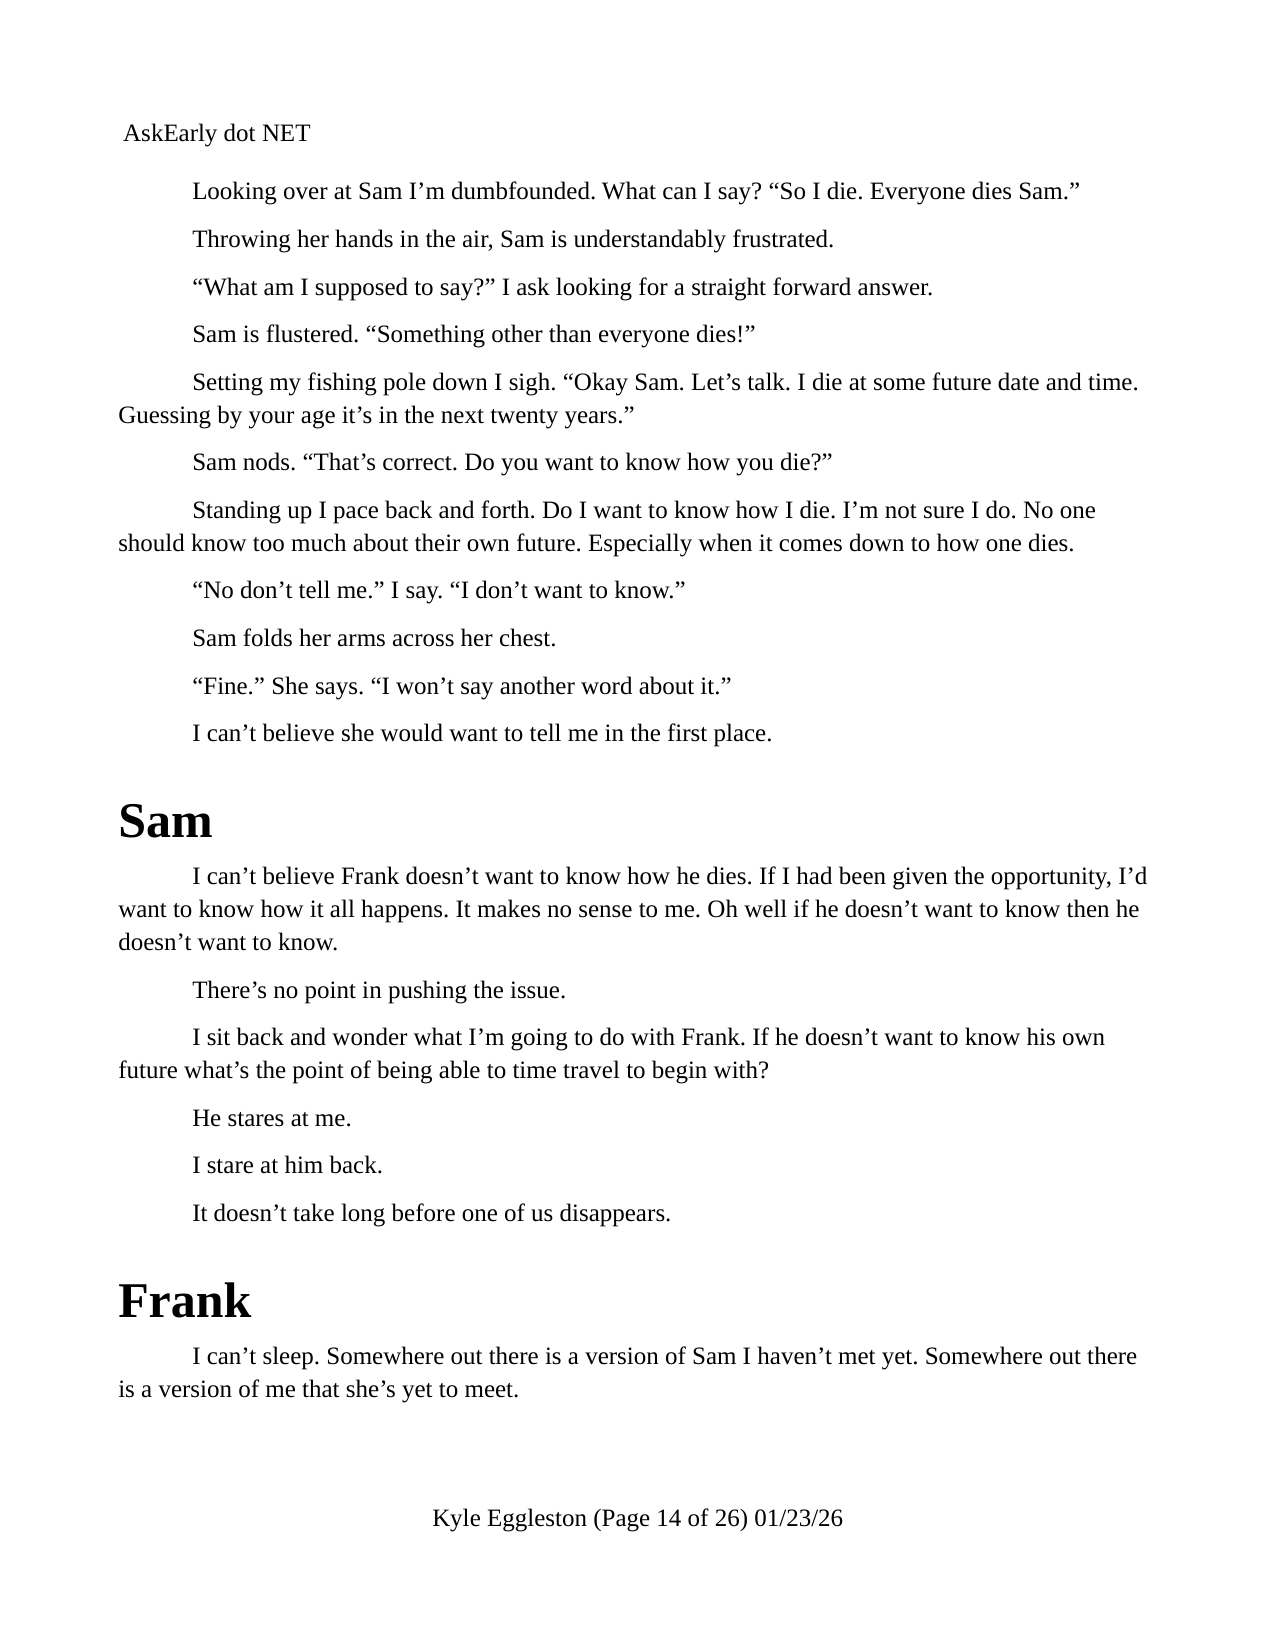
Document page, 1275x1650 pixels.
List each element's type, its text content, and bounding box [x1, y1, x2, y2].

text Sam is flustered. “Something other than everyone dies!” [118, 319, 1157, 348]
text I can’t sleep. Somewhere out there is a version of Sam I haven’t met yet. Somewhere out there is a version of me that she’s yet to meet. [118, 1341, 1157, 1402]
text I sit back and wonder what I’m going to do with Frank. If he doesn’t want to know his own future what’s the point of being able to time travel to begin with? [118, 1022, 1157, 1084]
text I stare at him back. [118, 1151, 1157, 1179]
text Throwing her hands in the air, Sam is understandably frustrated. [118, 224, 1157, 253]
text Sam nods. “That’s correct. Do you want to know how you die?” [118, 447, 1157, 476]
text There’s no point in pushing the issue. [118, 975, 1157, 1003]
subtitle Frank [118, 1271, 1157, 1328]
text Sam folds her arms across her chest. [118, 623, 1157, 652]
subtitle Sam [118, 791, 1157, 848]
text He stares at me. [118, 1103, 1157, 1132]
text It doesn’t take long before one of us disappears. [118, 1198, 1157, 1227]
text “Fine.” She says. “I won’t say another word about it.” [118, 671, 1157, 699]
text Standing up I pace back and forth. Do I want to know how I die. I’m not sure I do. No one should know too much about their own future. Especially when it comes down to how one dies. [118, 495, 1157, 557]
text I can’t believe she would want to tell me in the first place. [118, 718, 1157, 747]
text Looking over at Sam I’m dumbfounded. What can I say? “So I die. Everyone dies Sam.” [118, 176, 1157, 205]
text “No don’t tell me.” I say. “I don’t want to know.” [118, 576, 1157, 604]
text I can’t believe Frank doesn’t want to know how he dies. If I had been given the opportunity, I’d want to know how it all happens. It makes no sense to me. Oh well if he doesn’t want to know then he doesn’t want to know. [118, 861, 1157, 956]
text Setting my fishing pole down I sigh. “Okay Sam. Let’s talk. I die at some future date and time. Guessing by your age it’s in the next twenty years.” [118, 367, 1157, 428]
text “What am I supposed to say?” I ask looking for a straight forward answer. [118, 272, 1157, 300]
